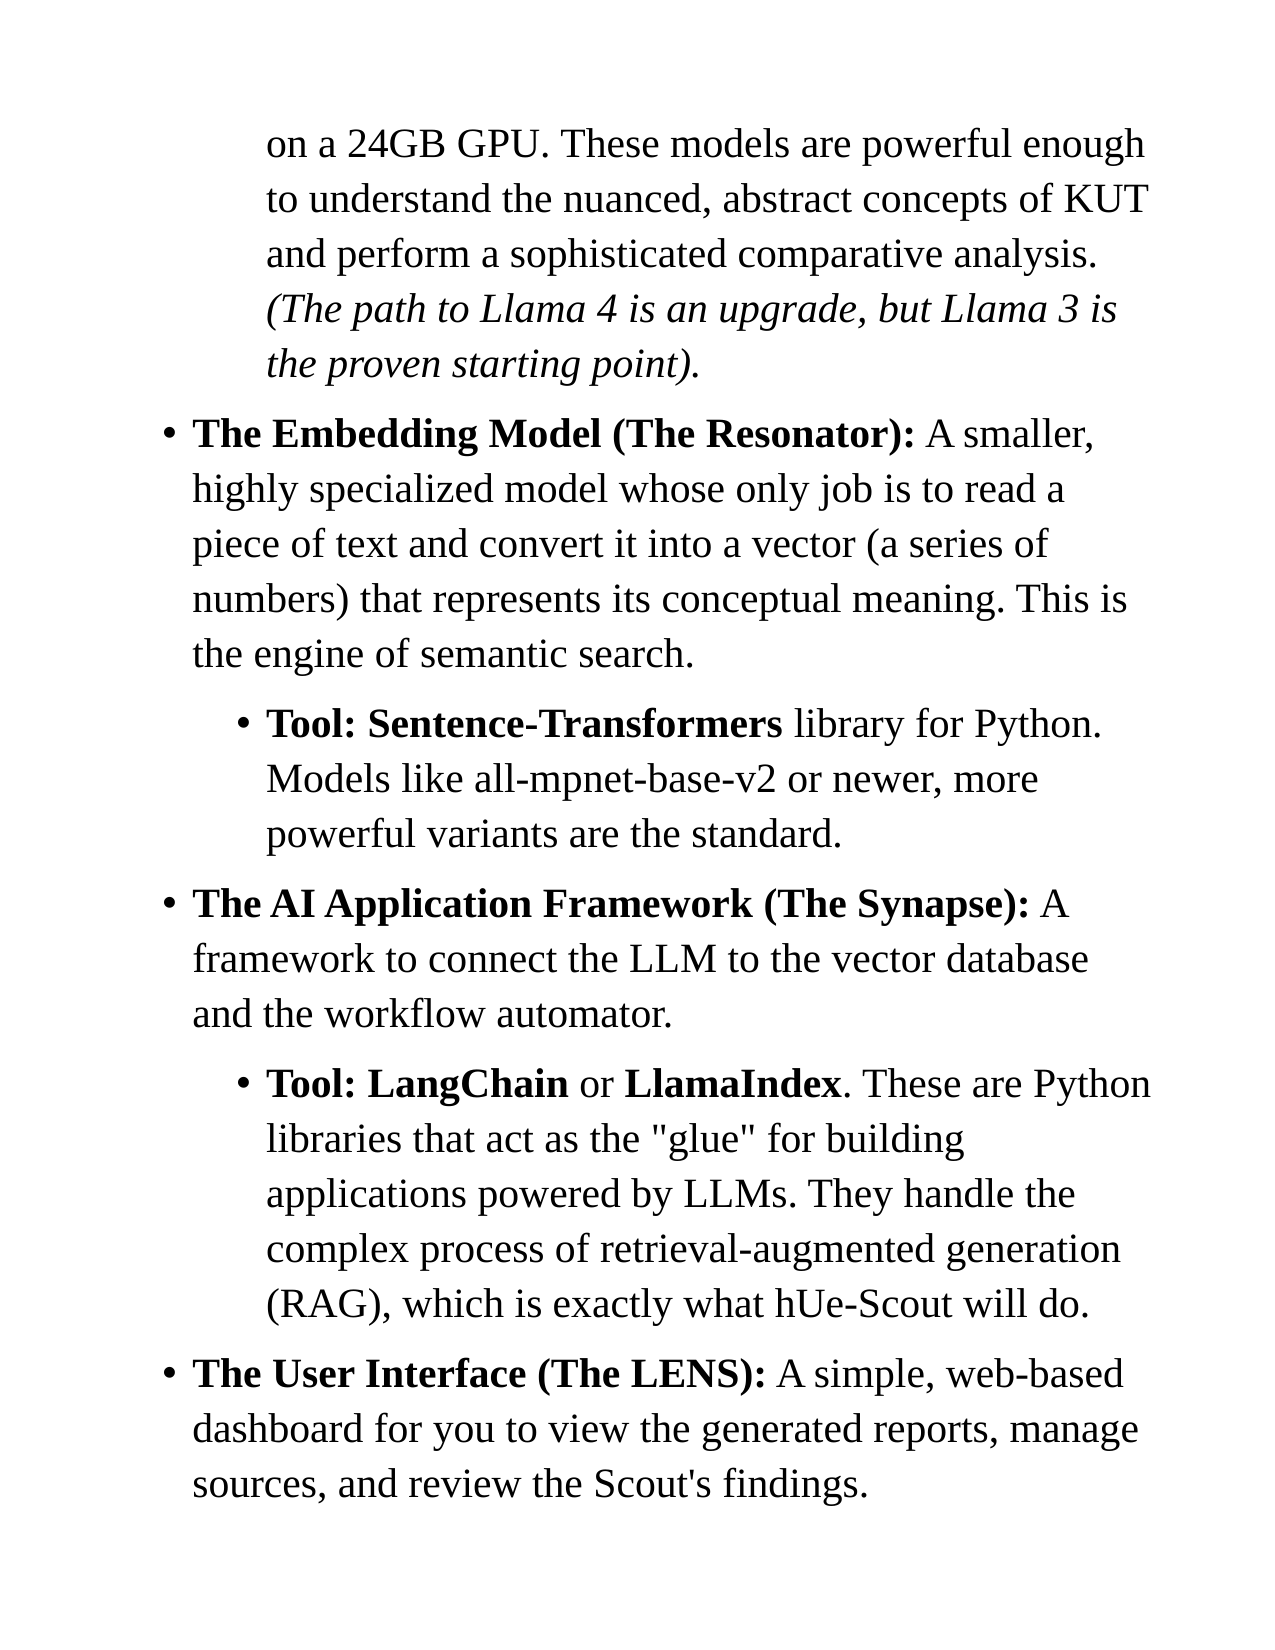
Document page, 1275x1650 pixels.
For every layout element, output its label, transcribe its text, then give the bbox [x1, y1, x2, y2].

list Tool: Sentence-Transformers library for Python. Models like all-mpnet-base-v2 or newer, more powerful variants are the standard. [236, 698, 1157, 857]
list Tool: LangChain or LlamaIndex. These are Python libraries that act as the "glue" for building applications powered by LLMs. They handle the complex process of retrieval-augmented generation (RAG), which is exactly what hUe-Scout will do. [236, 1058, 1157, 1327]
list The Embedding Model (The Resonator): A smaller, highly specialized model whose only job is to read a piece of text and convert it into a vector (a series of numbers) that represents its conceptual meaning. This is the engine of semantic search. [162, 408, 1157, 677]
list The User Interface (The LENS): A simple, web-based dashboard for you to view the generated reports, manage sources, and review the Scout's findings. [162, 1349, 1157, 1507]
list on a 24GB GPU. These models are powerful enough to understand the nuanced, abstract concepts of KUT and perform a sophisticated comparative analysis. (The path to Llama 4 is an upgrade, but Llama 3 is the proven starting point). [236, 118, 1157, 386]
list The AI Application Framework (The Synapse): A framework to connect the LLM to the vector database and the workflow automator. [162, 878, 1157, 1037]
